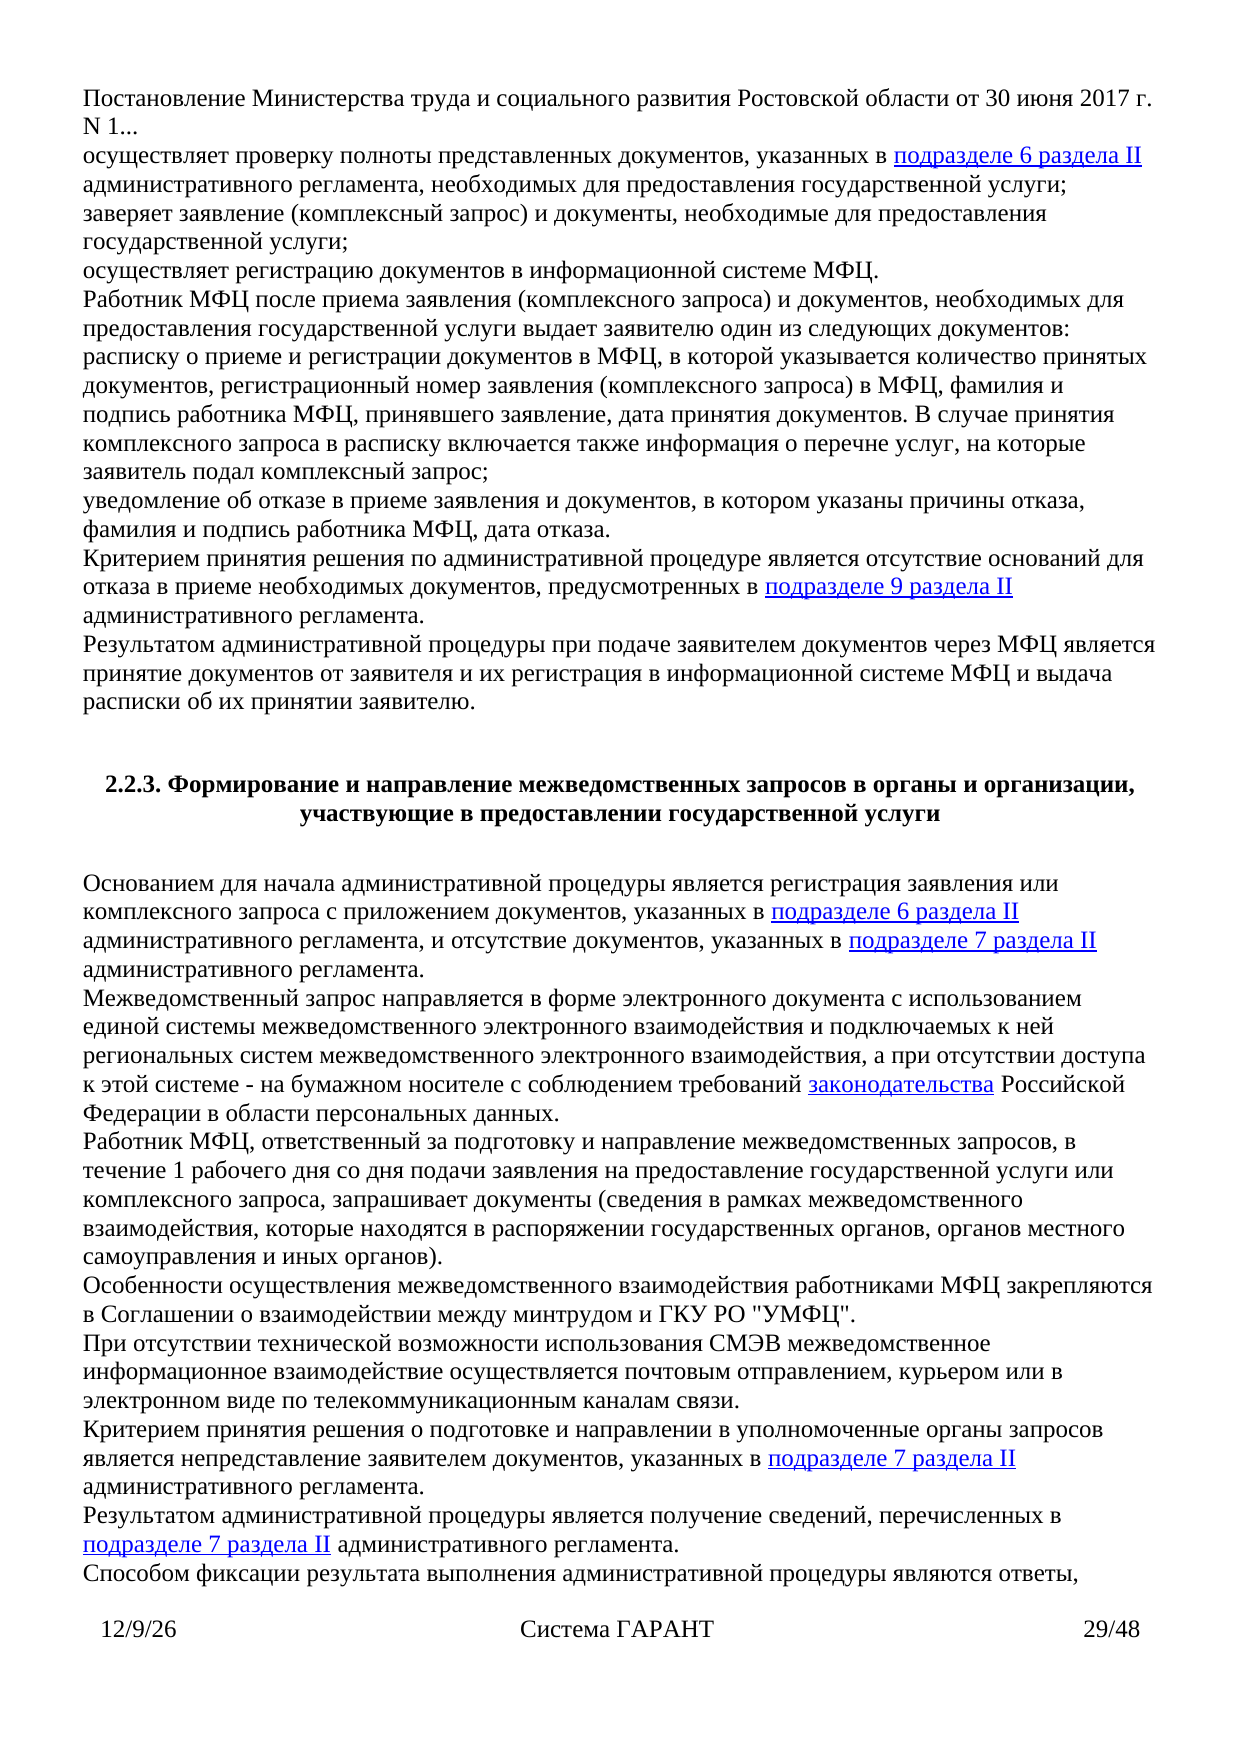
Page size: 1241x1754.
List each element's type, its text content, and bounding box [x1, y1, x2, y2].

text Способом фиксации результата выполнения административной процедуры являются ответы, [83, 1558, 1157, 1586]
text Результатом административной процедуры является получение сведений, перечисленных в подразделе 7 раздела II административного регламента. [83, 1500, 1157, 1558]
text Работник МФЦ, ответственный за подготовку и направление межведомственных запросов, в течение 1 рабочего дня со дня подачи заявления на предоставление государственной услуги или комплексного запроса, запрашивает документы (сведения в рамках межведомственного взаимодействия, которые находятся в распоряжении государственных органов, органов местного самоуправления и иных органов). [83, 1126, 1157, 1270]
text Критерием принятия решения о подготовке и направлении в уполномоченные органы запросов является непредставление заявителем документов, указанных в подразделе 7 раздела II административного регламента. [83, 1414, 1157, 1500]
text уведомление об отказе в приеме заявления и документов, в котором указаны причины отказа, фамилия и подпись работника МФЦ, дата отказа. [83, 485, 1157, 543]
text Особенности осуществления межведомственного взаимодействия работниками МФЦ закрепляются в Соглашении о взаимодействии между минтрудом и ГКУ РО "УМФЦ". [83, 1270, 1157, 1328]
text расписку о приеме и регистрации документов в МФЦ, в которой указывается количество принятых документов, регистрационный номер заявления (комплексного запроса) в МФЦ, фамилия и подпись работника МФЦ, принявшего заявление, дата принятия документов. В случае принятия комплексного запроса в расписку включается также информация о перечне услуг, на которые заявитель подал комплексный запрос; [83, 341, 1157, 485]
text При отсутствии технической возможности использования СМЭВ межведомственное информационное взаимодействие осуществляется почтовым отправлением, курьером или в электронном виде по телекоммуникационным каналам связи. [83, 1328, 1157, 1414]
text Основанием для начала административной процедуры является регистрация заявления или комплексного запроса с приложением документов, указанных в подразделе 6 раздела II административного регламента, и отсутствие документов, указанных в подразделе 7 раздела II административного регламента. [83, 868, 1157, 983]
text Межведомственный запрос направляется в форме электронного документа с использованием единой системы межведомственного электронного взаимодействия и подключаемых к ней региональных систем межведомственного электронного взаимодействия, а при отсутствии доступа к этой системе - на бумажном носителе с соблюдением требований законодательства Российской Федерации в области персональных данных. [83, 983, 1157, 1126]
subtitle 2.2.3. Формирование и направление межведомственных запросов в органы и организации, участвующие в предоставлении государственной услуги [83, 769, 1157, 826]
text Результатом административной процедуры при подаче заявителем документов через МФЦ является принятие документов от заявителя и их регистрация в информационной системе МФЦ и выдача расписки об их принятии заявителю. [83, 629, 1157, 715]
text осуществляет регистрацию документов в информационной системе МФЦ. [83, 255, 1157, 284]
text заверяет заявление (комплексный запрос) и документы, необходимые для предоставления государственной услуги; [83, 198, 1157, 255]
text Работник МФЦ после приема заявления (комплексного запроса) и документов, необходимых для предоставления государственной услуги выдает заявителю один из следующих документов: [83, 284, 1157, 341]
text осуществляет проверку полноты представленных документов, указанных в подразделе 6 раздела II административного регламента, необходимых для предоставления государственной услуги; [83, 140, 1157, 198]
text Критерием принятия решения по административной процедуре является отсутствие оснований для отказа в приеме необходимых документов, предусмотренных в подразделе 9 раздела II административного регламента. [83, 543, 1157, 629]
